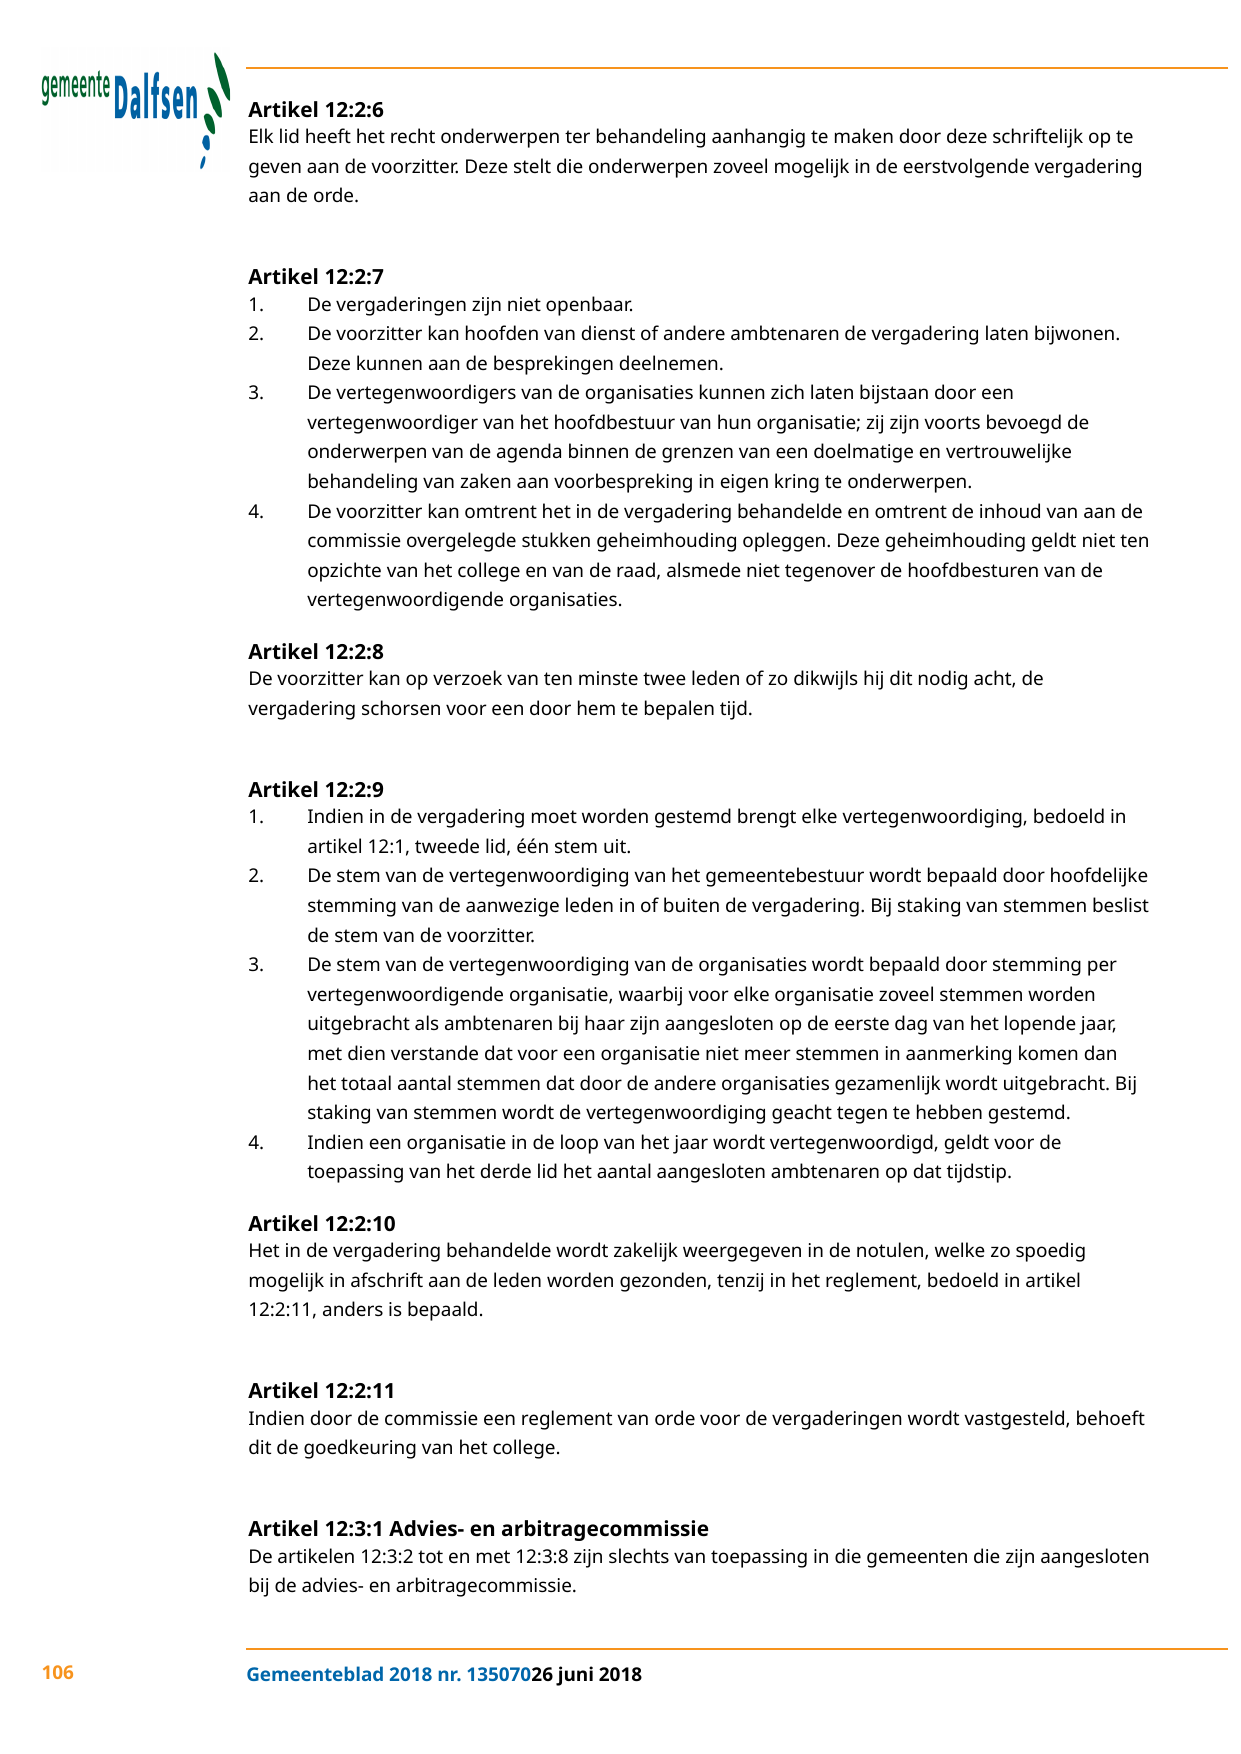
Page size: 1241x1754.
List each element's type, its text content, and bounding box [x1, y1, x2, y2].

text Elk lid heeft het recht onderwerpen ter behandeling aanhangig te maken door deze schriftelijk op te geven aan de voorzitter. Deze stelt die onderwerpen zoveel mogelijk in de eerstvolgende vergadering aan de orde. [248, 123, 1152, 208]
picture [41, 47, 231, 172]
list De voorzitter kan omtrent het in de vergadering behandelde en omtrent de inhoud van aan de commissie overgelegde stukken geheimhouding opleggen. Deze geheimhouding geldt niet ten opzichte van het college en van de raad, alsmede niet tegenover de hoofdbesturen van de vertegenwoordigende organisaties. [248, 498, 1152, 612]
list Indien in de vergadering moet worden gestemd brengt elke vertegenwoordiging, bedoeld in artikel 12:1, tweede lid, één stem uit. [248, 803, 1152, 859]
text Artikel 12:3:1 Advies- en arbitragecommissie [248, 1514, 1152, 1543]
list De vertegenwoordigers van de organisaties kunnen zich laten bijstaan door een vertegenwoordiger van het hoofdbestuur van hun organisatie; zij zijn voorts bevoegd de onderwerpen van de agenda binnen de grenzen van een doelmatige en vertrouwelijke behandeling van zaken aan voorbespreking in eigen kring te onderwerpen. [248, 379, 1152, 494]
text Artikel 12:2:8 [248, 637, 1152, 666]
text Indien door de commissie een reglement van orde voor de vergaderingen wordt vastgesteld, behoeft dit de goedkeuring van het college. [248, 1405, 1152, 1460]
list De vergaderingen zijn niet openbaar. [248, 291, 1152, 317]
text Het in de vergadering behandelde wordt zakelijk weergegeven in de notulen, welke zo spoedig mogelijk in afschrift aan de leden worden gezonden, tenzij in het reglement, bedoeld in artikel 12:2:11, anders is bepaald. [248, 1237, 1152, 1322]
text Artikel 12:2:11 [248, 1377, 1152, 1405]
text De voorzitter kan op verzoek van ten minste twee leden of zo dikwijls hij dit nodig acht, de vergadering schorsen voor een door hem te bepalen tijd. [248, 666, 1152, 721]
list Indien een organisatie in de loop van het jaar wordt vertegenwoordigd, geldt voor de toepassing van het derde lid het aantal aangesloten ambtenaren op dat tijdstip. [248, 1129, 1152, 1184]
text Artikel 12:2:9 [248, 775, 1152, 803]
text Artikel 12:2:10 [248, 1209, 1152, 1237]
list De stem van de vertegenwoordiging van de organisaties wordt bepaald door stemming per vertegenwoordigende organisatie, waarbij voor elke organisatie zoveel stemmen worden uitgebracht als ambtenaren bij haar zijn aangesloten op de eerste dag van het lopende jaar, met dien verstande dat voor een organisatie niet meer stemmen in aanmerking komen dan het totaal aantal stemmen dat door de andere organisaties gezamenlijk wordt uitgebracht. Bij staking van stemmen wordt de vertegenwoordiging geacht tegen te hebben gestemd. [248, 951, 1152, 1125]
text De artikelen 12:3:2 tot en met 12:3:8 zijn slechts van toepassing in die gemeenten die zijn aangesloten bij de advies- en arbitragecommissie. [248, 1543, 1152, 1598]
list De voorzitter kan hoofden van dienst of andere ambtenaren de vergadering laten bijwonen. Deze kunnen aan de besprekingen deelnemen. [248, 320, 1152, 376]
text Artikel 12:2:6 [248, 95, 1152, 123]
list De stem van de vertegenwoordiging van het gemeentebestuur wordt bepaald door hoofdelijke stemming van de aanwezige leden in of buiten de vergadering. Bij staking van stemmen beslist de stem van de voorzitter. [248, 863, 1152, 948]
text Artikel 12:2:7 [248, 262, 1152, 291]
